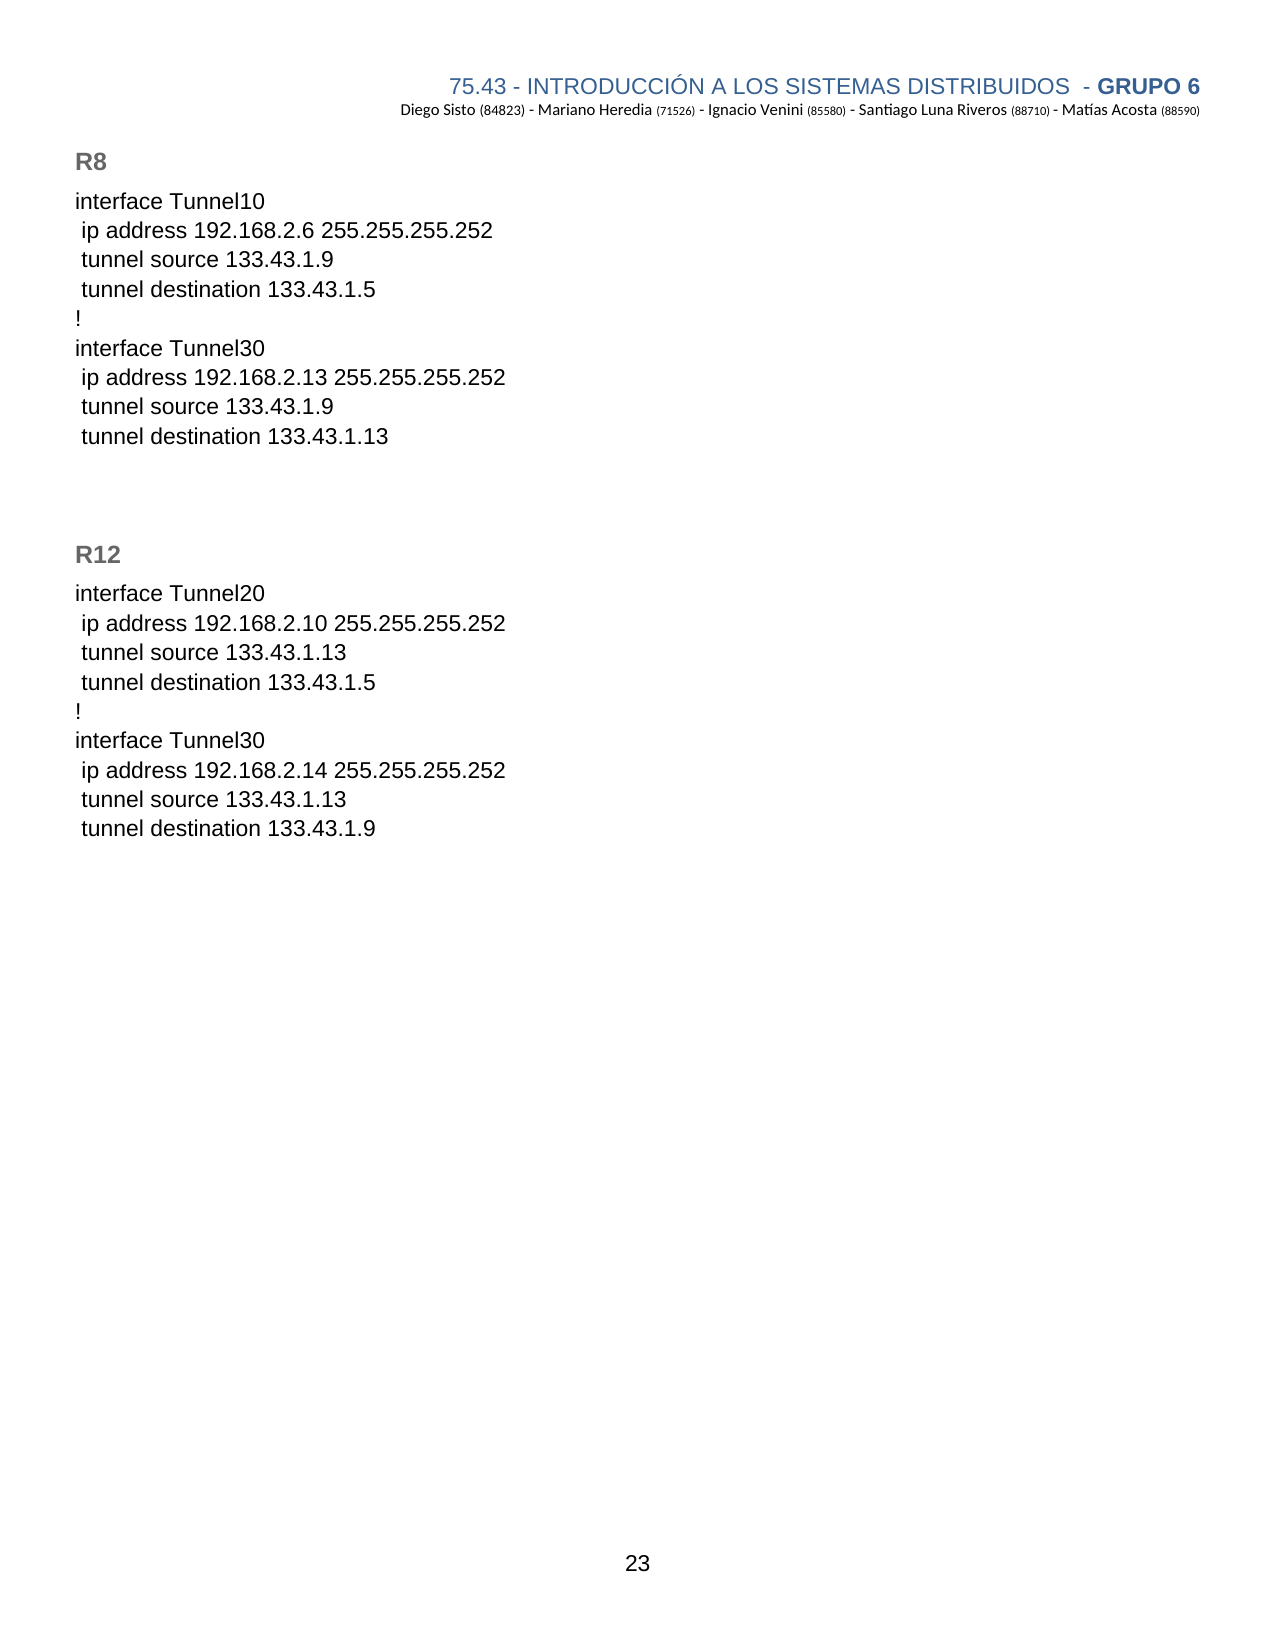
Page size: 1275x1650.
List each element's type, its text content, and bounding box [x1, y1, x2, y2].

subtitle interface Tunnel10 [75, 188, 1200, 214]
subtitle tunnel destination 133.43.1.5 [75, 276, 1200, 302]
subtitle interface Tunnel30 [75, 335, 1200, 361]
subtitle tunnel source 133.43.1.13 [75, 640, 1200, 665]
subtitle interface Tunnel30 [75, 728, 1200, 753]
subtitle tunnel destination 133.43.1.9 [75, 816, 1200, 842]
subtitle tunnel destination 133.43.1.13 [75, 423, 1200, 449]
subtitle tunnel source 133.43.1.9 [75, 394, 1200, 419]
subtitle interface Tunnel20 [75, 581, 1200, 607]
subtitle R8 [75, 148, 1200, 176]
subtitle ip address 192.168.2.14 255.255.255.252 [75, 757, 1200, 783]
subtitle ip address 192.168.2.6 255.255.255.252 [75, 218, 1200, 243]
subtitle tunnel source 133.43.1.9 [75, 247, 1200, 273]
subtitle ! [75, 306, 1200, 331]
subtitle ip address 192.168.2.13 255.255.255.252 [75, 364, 1200, 390]
subtitle tunnel source 133.43.1.13 [75, 787, 1200, 812]
subtitle ip address 192.168.2.10 255.255.255.252 [75, 610, 1200, 636]
subtitle R12 [75, 541, 1200, 568]
subtitle ! [75, 698, 1200, 724]
subtitle tunnel destination 133.43.1.5 [75, 669, 1200, 695]
